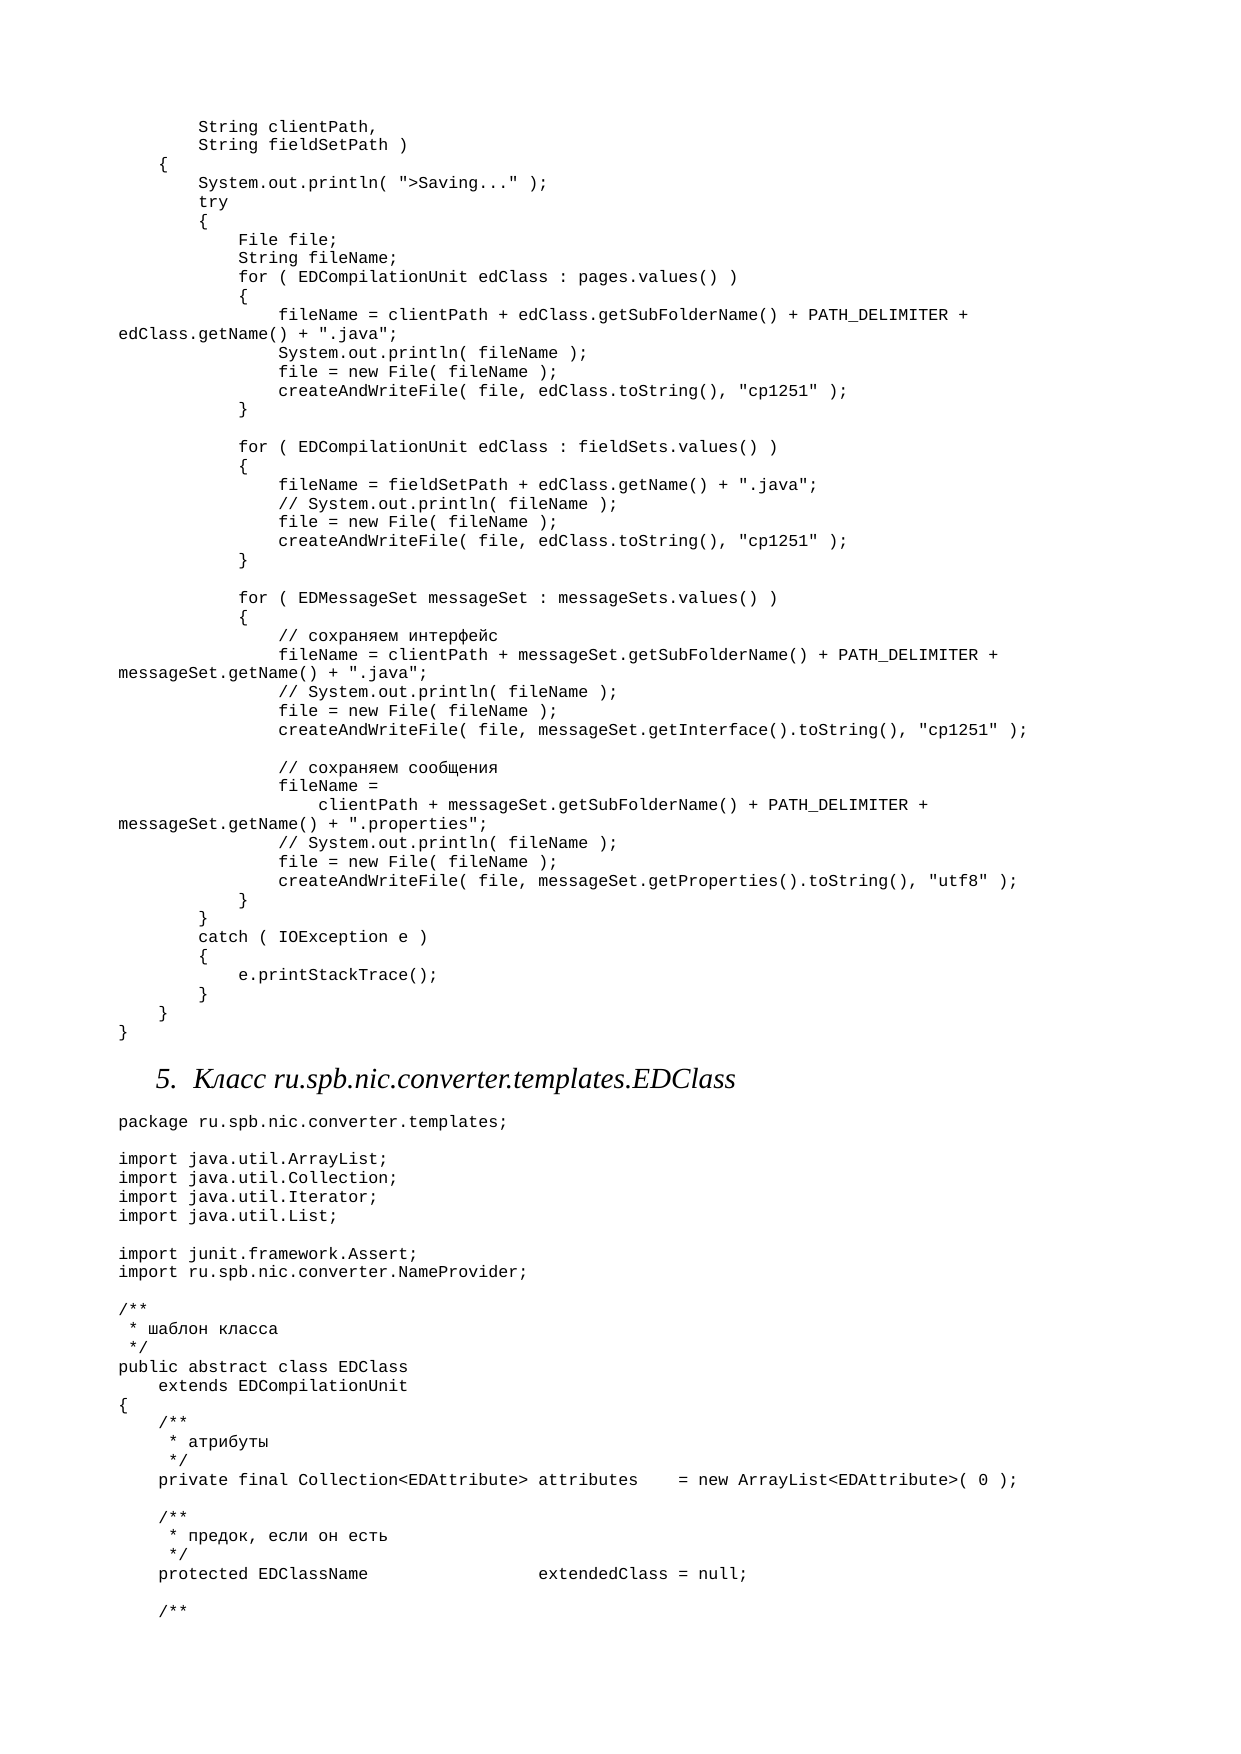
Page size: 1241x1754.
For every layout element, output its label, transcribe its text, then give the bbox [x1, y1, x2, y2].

text * атрибуты [118, 1434, 1122, 1453]
text import junit.framework.Assert; [118, 1245, 1122, 1264]
text String fieldSetPath ) [118, 137, 1122, 156]
text fileName = clientPath + messageSet.getSubFolderName() + PATH_DELIMITER + messageSet.getName() + ".java"; [118, 646, 1122, 684]
text } [118, 1004, 1122, 1023]
list Класс ru.spb.nic.converter.templates.EDClass [156, 1061, 1122, 1094]
text String clientPath, [118, 118, 1122, 137]
text } [118, 552, 1122, 571]
text file = new File( fileName ); [118, 363, 1122, 382]
text fileName = fieldSetPath + edClass.getName() + ".java"; [118, 476, 1122, 495]
text file = new File( fileName ); [118, 703, 1122, 721]
text // сохраняем сообщения [118, 759, 1122, 778]
text createAndWriteFile( file, messageSet.getProperties().toString(), "utf8" ); [118, 872, 1122, 891]
text // System.out.println( fileName ); [118, 834, 1122, 853]
text { [118, 608, 1122, 627]
text */ [118, 1339, 1122, 1358]
text clientPath + messageSet.getSubFolderName() + PATH_DELIMITER + messageSet.getName() + ".properties"; [118, 797, 1122, 834]
text // System.out.println( fileName ); [118, 495, 1122, 514]
text } [118, 891, 1122, 910]
text file = new File( fileName ); [118, 853, 1122, 872]
text // сохраняем интерфейс [118, 627, 1122, 646]
text /** [118, 1415, 1122, 1434]
text package ru.spb.nic.converter.templates; [118, 1113, 1122, 1132]
text import java.util.Iterator; [118, 1189, 1122, 1207]
text File file; [118, 231, 1122, 250]
text for ( EDMessageSet messageSet : messageSets.values() ) [118, 589, 1122, 608]
text { [118, 1396, 1122, 1415]
text // System.out.println( fileName ); [118, 684, 1122, 703]
text * шаблон класса [118, 1321, 1122, 1339]
text System.out.println( fileName ); [118, 344, 1122, 363]
text */ [118, 1453, 1122, 1471]
text { [118, 948, 1122, 967]
text /** [118, 1603, 1122, 1622]
text } [118, 401, 1122, 420]
text fileName = clientPath + edClass.getSubFolderName() + PATH_DELIMITER + edClass.getName() + ".java"; [118, 307, 1122, 344]
text extends EDCompilationUnit [118, 1377, 1122, 1396]
text private final Collection<EDAttribute> attributes = new ArrayList<EDAttribute>( 0 ); [118, 1471, 1122, 1490]
text import ru.spb.nic.converter.NameProvider; [118, 1264, 1122, 1283]
text for ( EDCompilationUnit edClass : fieldSets.values() ) [118, 439, 1122, 457]
text { [118, 457, 1122, 476]
text catch ( IOException e ) [118, 929, 1122, 948]
text import java.util.Collection; [118, 1170, 1122, 1189]
text createAndWriteFile( file, edClass.toString(), "cp1251" ); [118, 533, 1122, 552]
text import java.util.ArrayList; [118, 1151, 1122, 1170]
text try [118, 193, 1122, 212]
text import java.util.List; [118, 1207, 1122, 1226]
text */ [118, 1547, 1122, 1566]
text public abstract class EDClass [118, 1358, 1122, 1377]
text { [118, 288, 1122, 307]
text protected EDClassName extendedClass = null; [118, 1566, 1122, 1584]
text e.printStackTrace(); [118, 967, 1122, 985]
text for ( EDCompilationUnit edClass : pages.values() ) [118, 269, 1122, 288]
text createAndWriteFile( file, edClass.toString(), "cp1251" ); [118, 382, 1122, 401]
text } [118, 1023, 1122, 1042]
text file = new File( fileName ); [118, 514, 1122, 533]
text fileName = [118, 778, 1122, 797]
text { [118, 156, 1122, 175]
text String fileName; [118, 250, 1122, 269]
text /** [118, 1302, 1122, 1321]
text } [118, 985, 1122, 1004]
text createAndWriteFile( file, messageSet.getInterface().toString(), "cp1251" ); [118, 721, 1122, 740]
text System.out.println( ">Saving..." ); [118, 175, 1122, 193]
text /** [118, 1509, 1122, 1528]
text { [118, 212, 1122, 231]
text * предок, если он есть [118, 1528, 1122, 1547]
text } [118, 910, 1122, 929]
